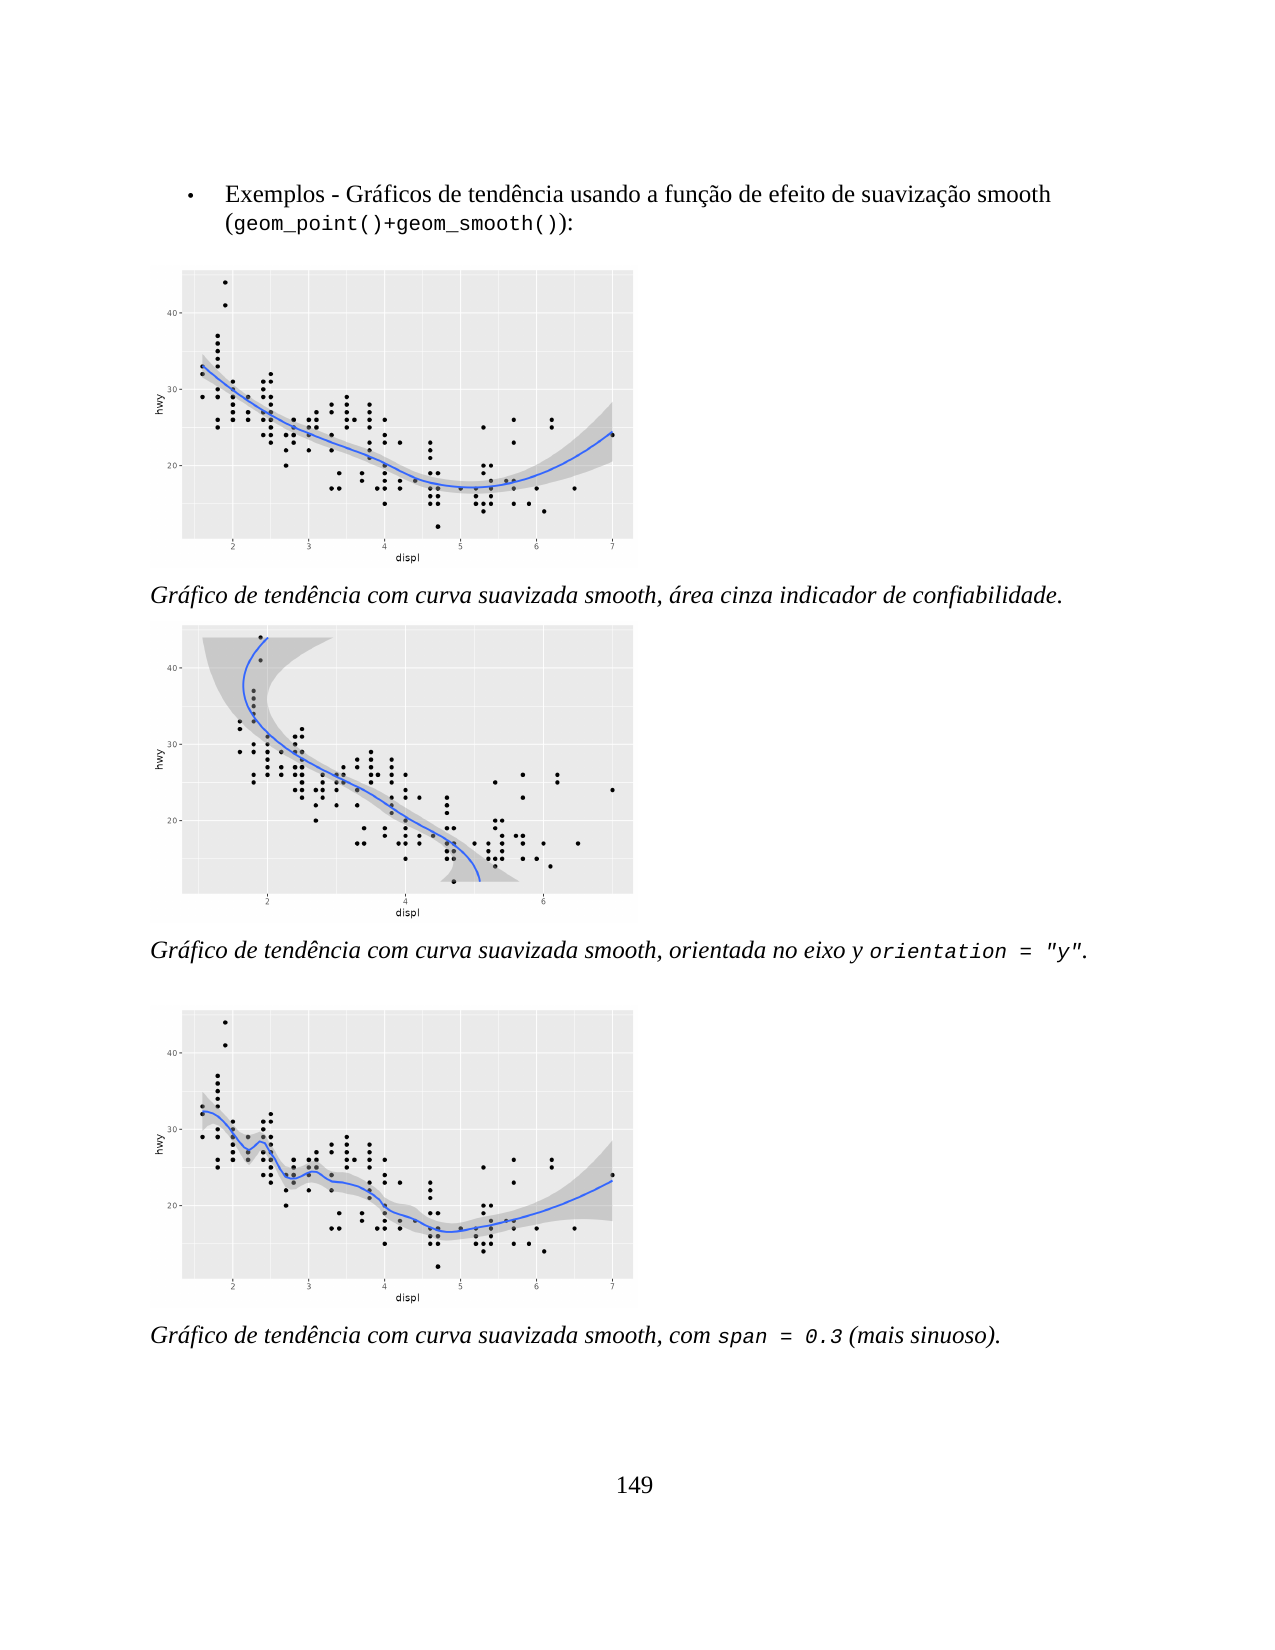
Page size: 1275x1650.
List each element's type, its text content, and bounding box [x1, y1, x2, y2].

picture [150, 265, 638, 568]
list Exemplos - Gráficos de tendência usando a função de efeito de suavização smooth (geom_point()+geom_smooth()): [187, 179, 1125, 266]
text Gráfico de tendência com curva suavizada smooth, com span = 0.3 (mais sinuoso). [150, 1320, 1125, 1349]
text Gráfico de tendência com curva suavizada smooth, área cinza indicador de confiabilidade. [150, 580, 1125, 608]
text Gráfico de tendência com curva suavizada smooth, orientada no eixo y orientation = "y". [150, 935, 1125, 964]
picture [150, 1005, 638, 1308]
picture [150, 621, 638, 923]
